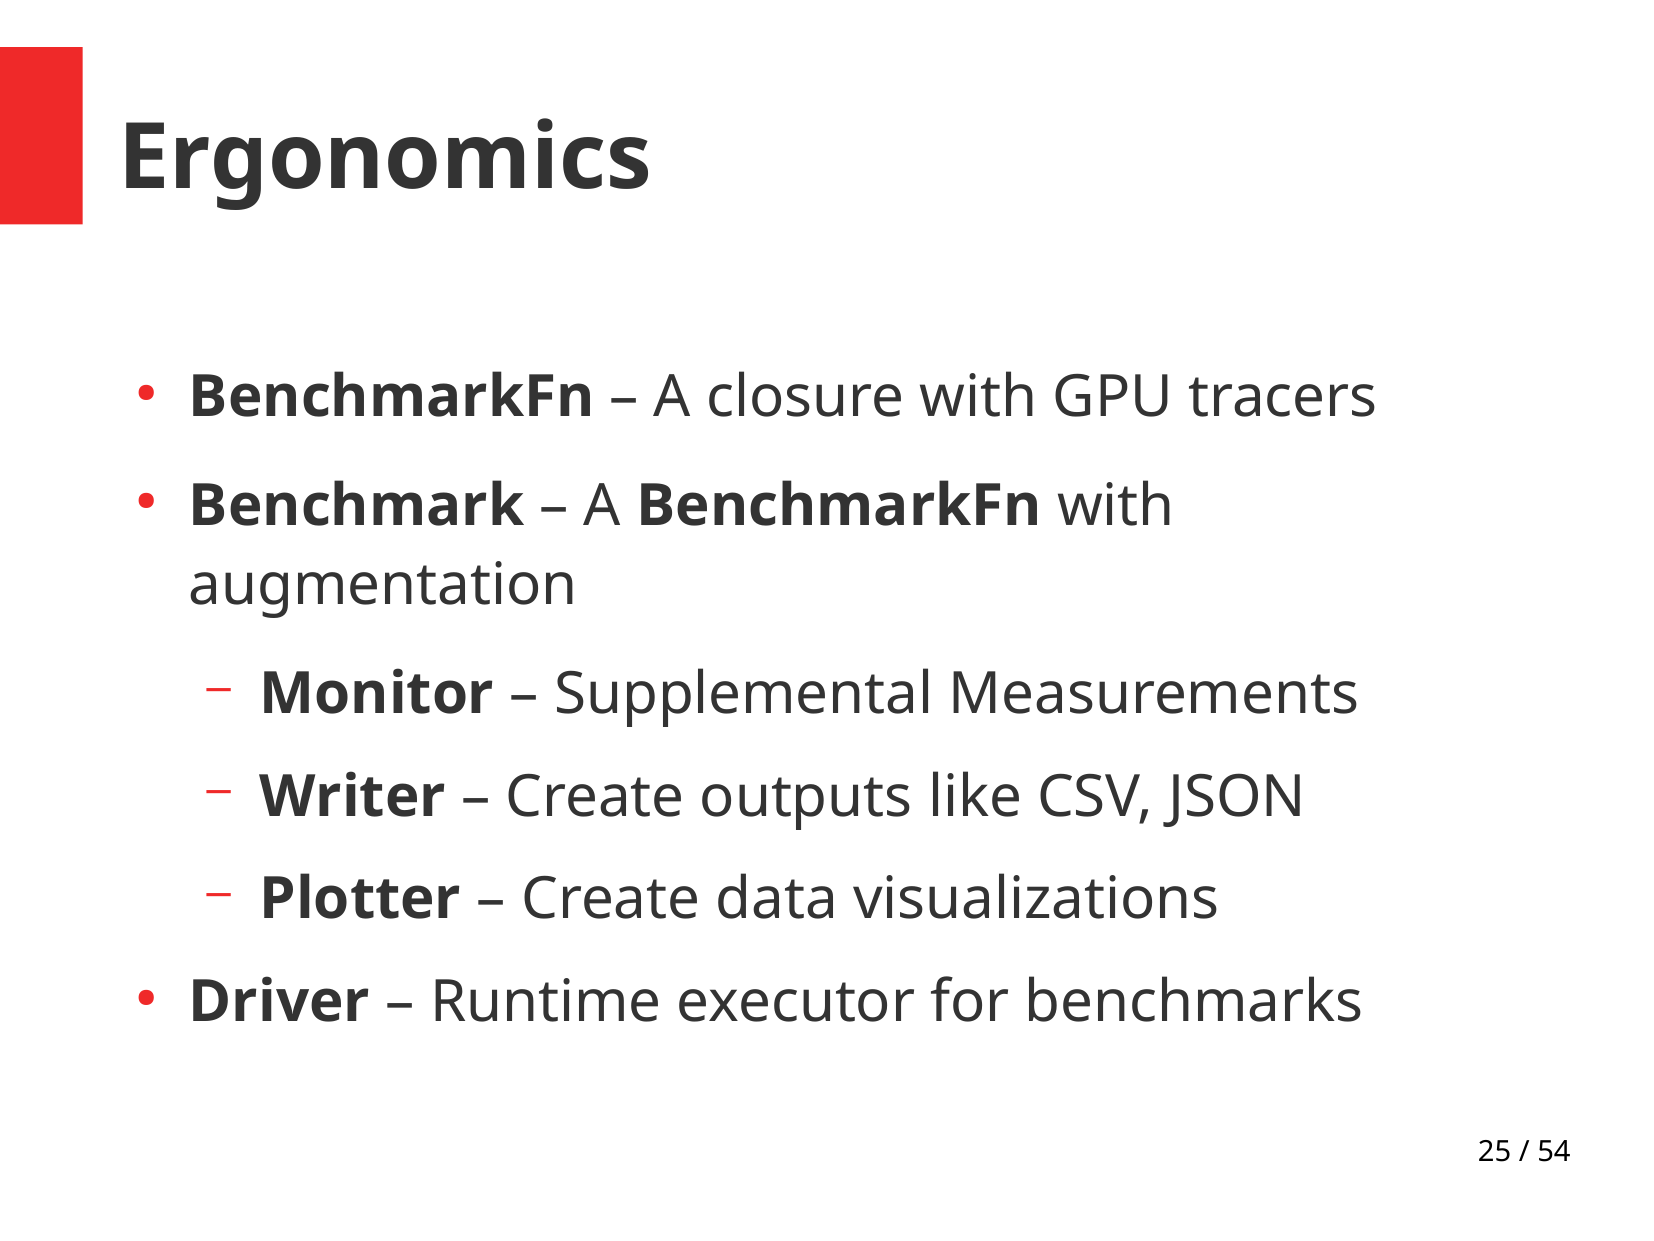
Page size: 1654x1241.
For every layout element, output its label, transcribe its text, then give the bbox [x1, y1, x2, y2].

title Ergonomics [118, 49, 1571, 257]
list BenchmarkFn – A closure with GPU tracers Benchmark – A BenchmarkFn with augmentation Monitor – Supplemental Measurements Writer – Create outputs like CSV, JSON Plotter – Create data visualizations Driver – Runtime executor for benchmarks [118, 354, 1561, 1096]
